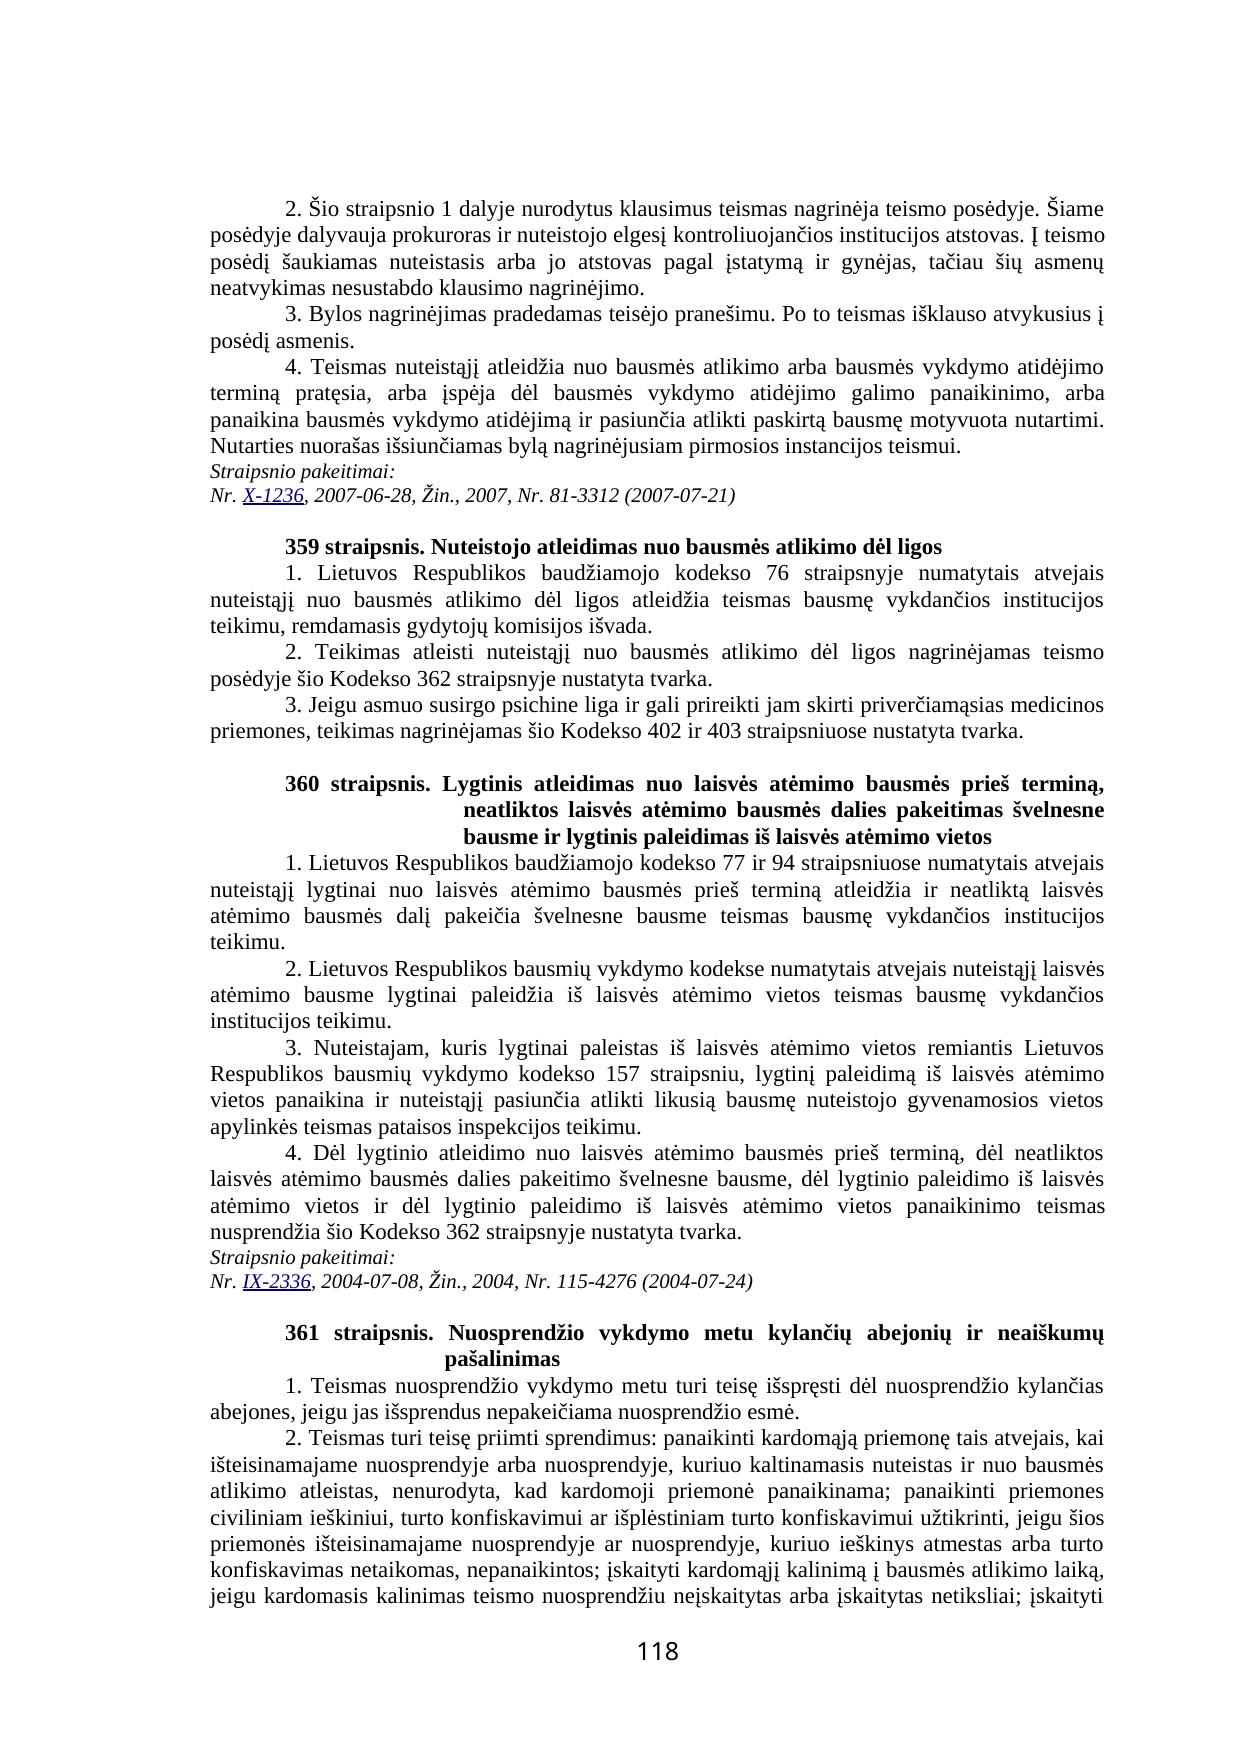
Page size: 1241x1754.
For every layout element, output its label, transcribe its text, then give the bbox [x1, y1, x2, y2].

text 2. Teismas turi teisę priimti sprendimus: panaikinti kardomąją priemonę tais atvejais, kai išteisinamajame nuosprendyje arba nuosprendyje, kuriuo kaltinamasis nuteistas ir nuo bausmės atlikimo atleistas, nenurodyta, kad kardomoji priemonė panaikinama; panaikinti priemones civiliniam ieškiniui, turto konfiskavimui ar išplėstiniam turto konfiskavimui užtikrinti, jeigu šios priemonės išteisinamajame nuosprendyje ar nuosprendyje, kuriuo ieškinys atmestas arba turto konfiskavimas netaikomas, nepanaikintos; įskaityti kardomąjį kalinimą į bausmės atlikimo laiką, jeigu kardomasis kalinimas teismo nuosprendžiu neįskaitytas arba įskaitytas netiksliai; įskaityti [210, 1424, 1106, 1609]
text 1. Lietuvos Respublikos baudžiamojo kodekso 76 straipsnyje numatytais atvejais nuteistąjį nuo bausmės atlikimo dėl ligos atleidžia teismas bausmę vykdančios institucijos teikimu, remdamasis gydytojų komisijos išvada. [210, 559, 1106, 638]
text 4. Dėl lygtinio atleidimo nuo laisvės atėmimo bausmės prieš terminą, dėl neatliktos laisvės atėmimo bausmės dalies pakeitimo švelnesne bausme, dėl lygtinio paleidimo iš laisvės atėmimo vietos ir dėl lygtinio paleidimo iš laisvės atėmimo vietos panaikinimo teismas nusprendžia šio Kodekso 362 straipsnyje nustatyta tvarka. [210, 1139, 1106, 1244]
text 2. Šio straipsnio 1 dalyje nurodytus klausimus teismas nagrinėja teismo posėdyje. Šiame posėdyje dalyvauja prokuroras ir nuteistojo elgesį kontroliuojančios institucijos atstovas. Į teismo posėdį šaukiamas nuteistasis arba jo atstovas pagal įstatymą ir gynėjas, tačiau šių asmenų neatvykimas nesustabdo klausimo nagrinėjimo. [210, 195, 1106, 300]
text 3. Nuteistajam, kuris lygtinai paleistas iš laisvės atėmimo vietos remiantis Lietuvos Respublikos bausmių vykdymo kodekso 157 straipsniu, lygtinį paleidimą iš laisvės atėmimo vietos panaikina ir nuteistąjį pasiunčia atlikti likusią bausmę nuteistojo gyvenamosios vietos apylinkės teismas pataisos inspekcijos teikimu. [210, 1034, 1106, 1139]
text Nr. X-1236, 2007-06-28, Žin., 2007, Nr. 81-3312 (2007-07-21) [210, 483, 1106, 507]
text Straipsnio pakeitimai: [210, 1244, 1106, 1269]
text 3. Jeigu asmuo susirgo psichine liga ir gali prireikti jam skirti priverčiamąsias medicinos priemones, teikimas nagrinėjamas šio Kodekso 402 ir 403 straipsniuose nustatyta tvarka. [210, 691, 1106, 744]
text 361 straipsnis. Nuosprendžio vykdymo metu kylančių abejonių ir neaiškumų pašalinimas [285, 1319, 1106, 1372]
text 2. Lietuvos Respublikos bausmių vykdymo kodekse numatytais atvejais nuteistąjį laisvės atėmimo bausme lygtinai paleidžia iš laisvės atėmimo vietos teismas bausmę vykdančios institucijos teikimu. [210, 955, 1106, 1034]
text 1. Lietuvos Respublikos baudžiamojo kodekso 77 ir 94 straipsniuose numatytais atvejais nuteistąjį lygtinai nuo laisvės atėmimo bausmės prieš terminą atleidžia ir neatliktą laisvės atėmimo bausmės dalį pakeičia švelnesne bausme teismas bausmę vykdančios institucijos teikimu. [210, 849, 1106, 955]
text 4. Teismas nuteistąjį atleidžia nuo bausmės atlikimo arba bausmės vykdymo atidėjimo terminą pratęsia, arba įspėja dėl bausmės vykdymo atidėjimo galimo panaikinimo, arba panaikina bausmės vykdymo atidėjimą ir pasiunčia atlikti paskirtą bausmę motyvuota nutartimi. Nutarties nuorašas išsiunčiamas bylą nagrinėjusiam pirmosios instancijos teismui. [210, 353, 1106, 458]
text 3. Bylos nagrinėjimas pradedamas teisėjo pranešimu. Po to teismas išklauso atvykusius į posėdį asmenis. [210, 300, 1106, 353]
text 359 straipsnis. Nuteistojo atleidimas nuo bausmės atlikimo dėl ligos [210, 533, 1106, 559]
text Straipsnio pakeitimai: [210, 458, 1106, 483]
text Nr. IX-2336, 2004-07-08, Žin., 2004, Nr. 115-4276 (2004-07-24) [210, 1269, 1106, 1293]
text 360 straipsnis. Lygtinis atleidimas nuo laisvės atėmimo bausmės prieš terminą, neatliktos laisvės atėmimo bausmės dalies pakeitimas švelnesne bausme ir lygtinis paleidimas iš laisvės atėmimo vietos [285, 770, 1106, 849]
text 1. Teismas nuosprendžio vykdymo metu turi teisę išspręsti dėl nuosprendžio kylančias abejones, jeigu jas išsprendus nepakeičiama nuosprendžio esmė. [210, 1372, 1106, 1424]
text 2. Teikimas atleisti nuteistąjį nuo bausmės atlikimo dėl ligos nagrinėjamas teismo posėdyje šio Kodekso 362 straipsnyje nustatyta tvarka. [210, 638, 1106, 691]
